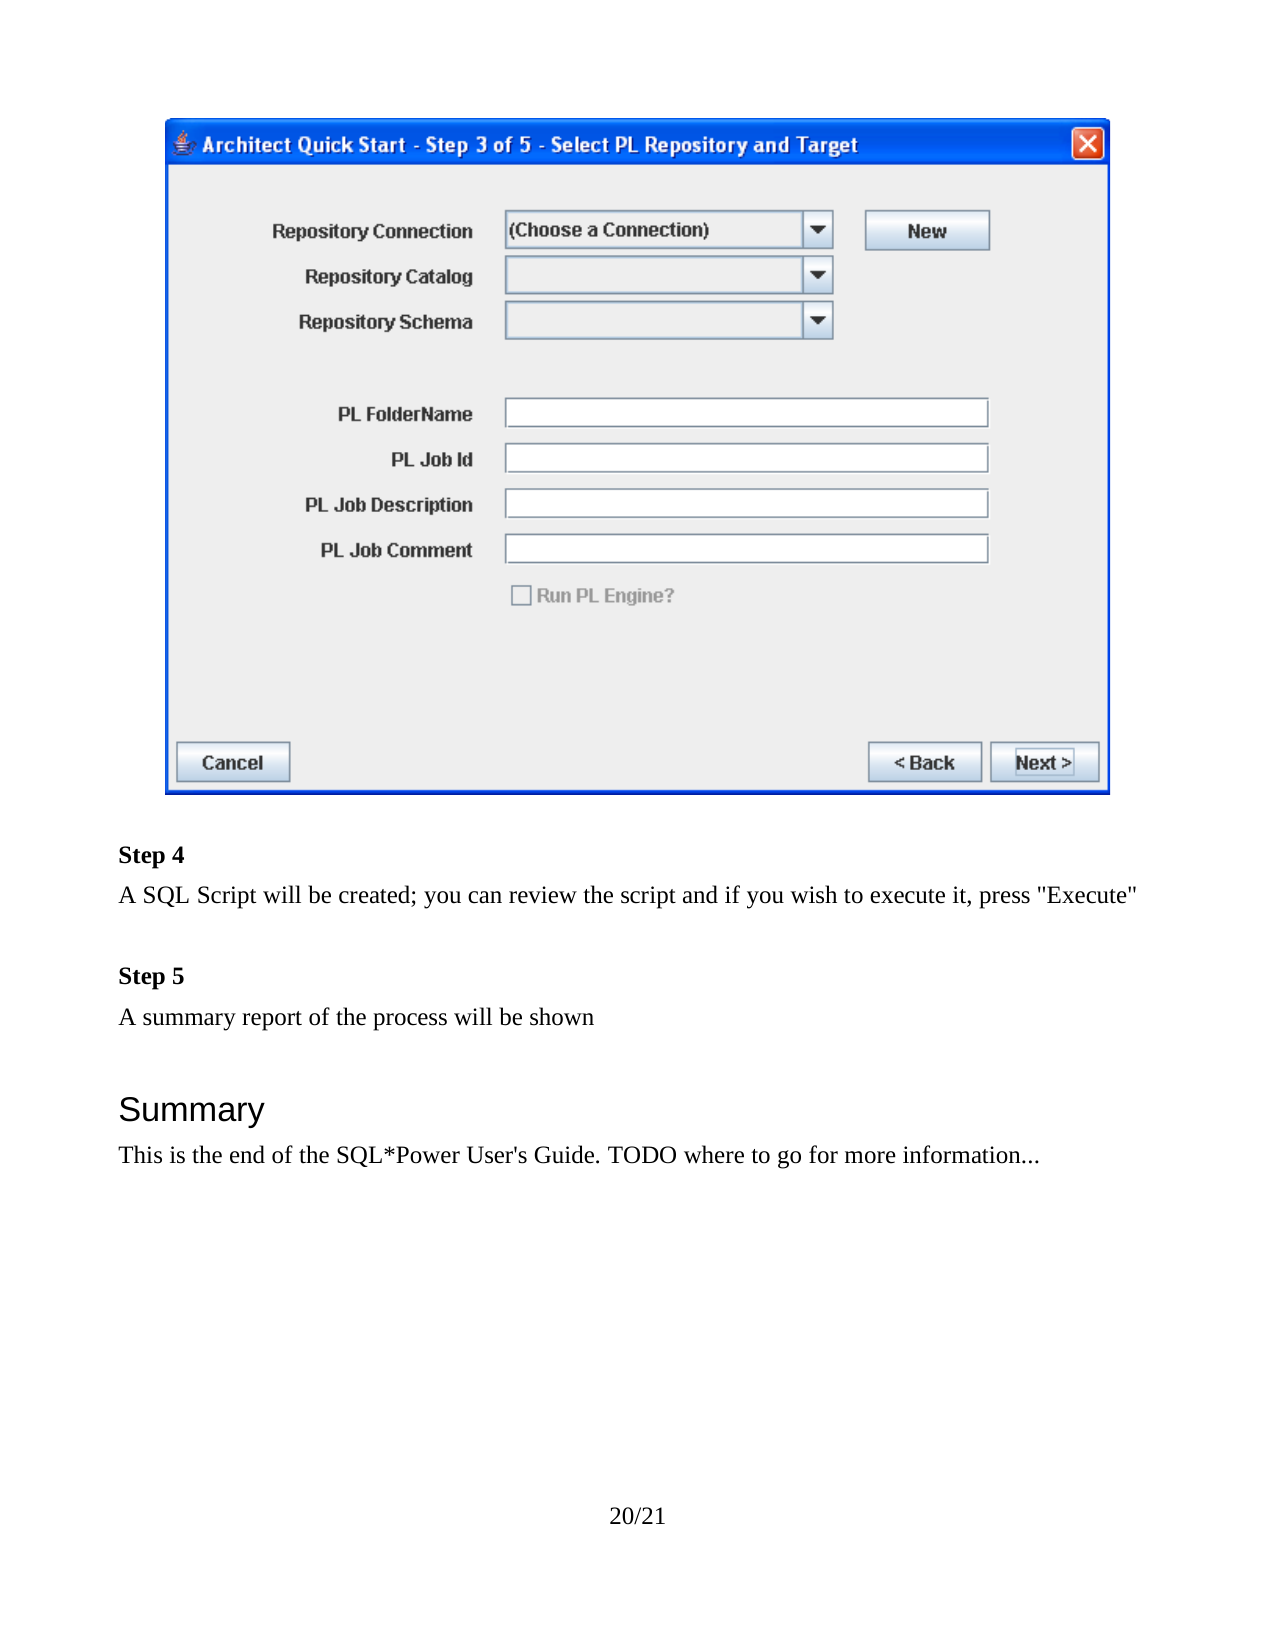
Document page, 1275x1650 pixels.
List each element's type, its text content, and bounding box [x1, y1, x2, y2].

subtitle Summary [118, 1090, 1157, 1128]
picture [165, 118, 1111, 795]
text This is the end of the SQL*Power User's Guide. TODO where to go for more information... [118, 1141, 1157, 1169]
text Step 4 [118, 841, 1157, 869]
text A SQL Script will be created; you can review the script and if you wish to execute it, press "Execute" [118, 881, 1157, 909]
text Step 5 [118, 962, 1157, 990]
text A summary report of the process will be shown [118, 1003, 1157, 1031]
